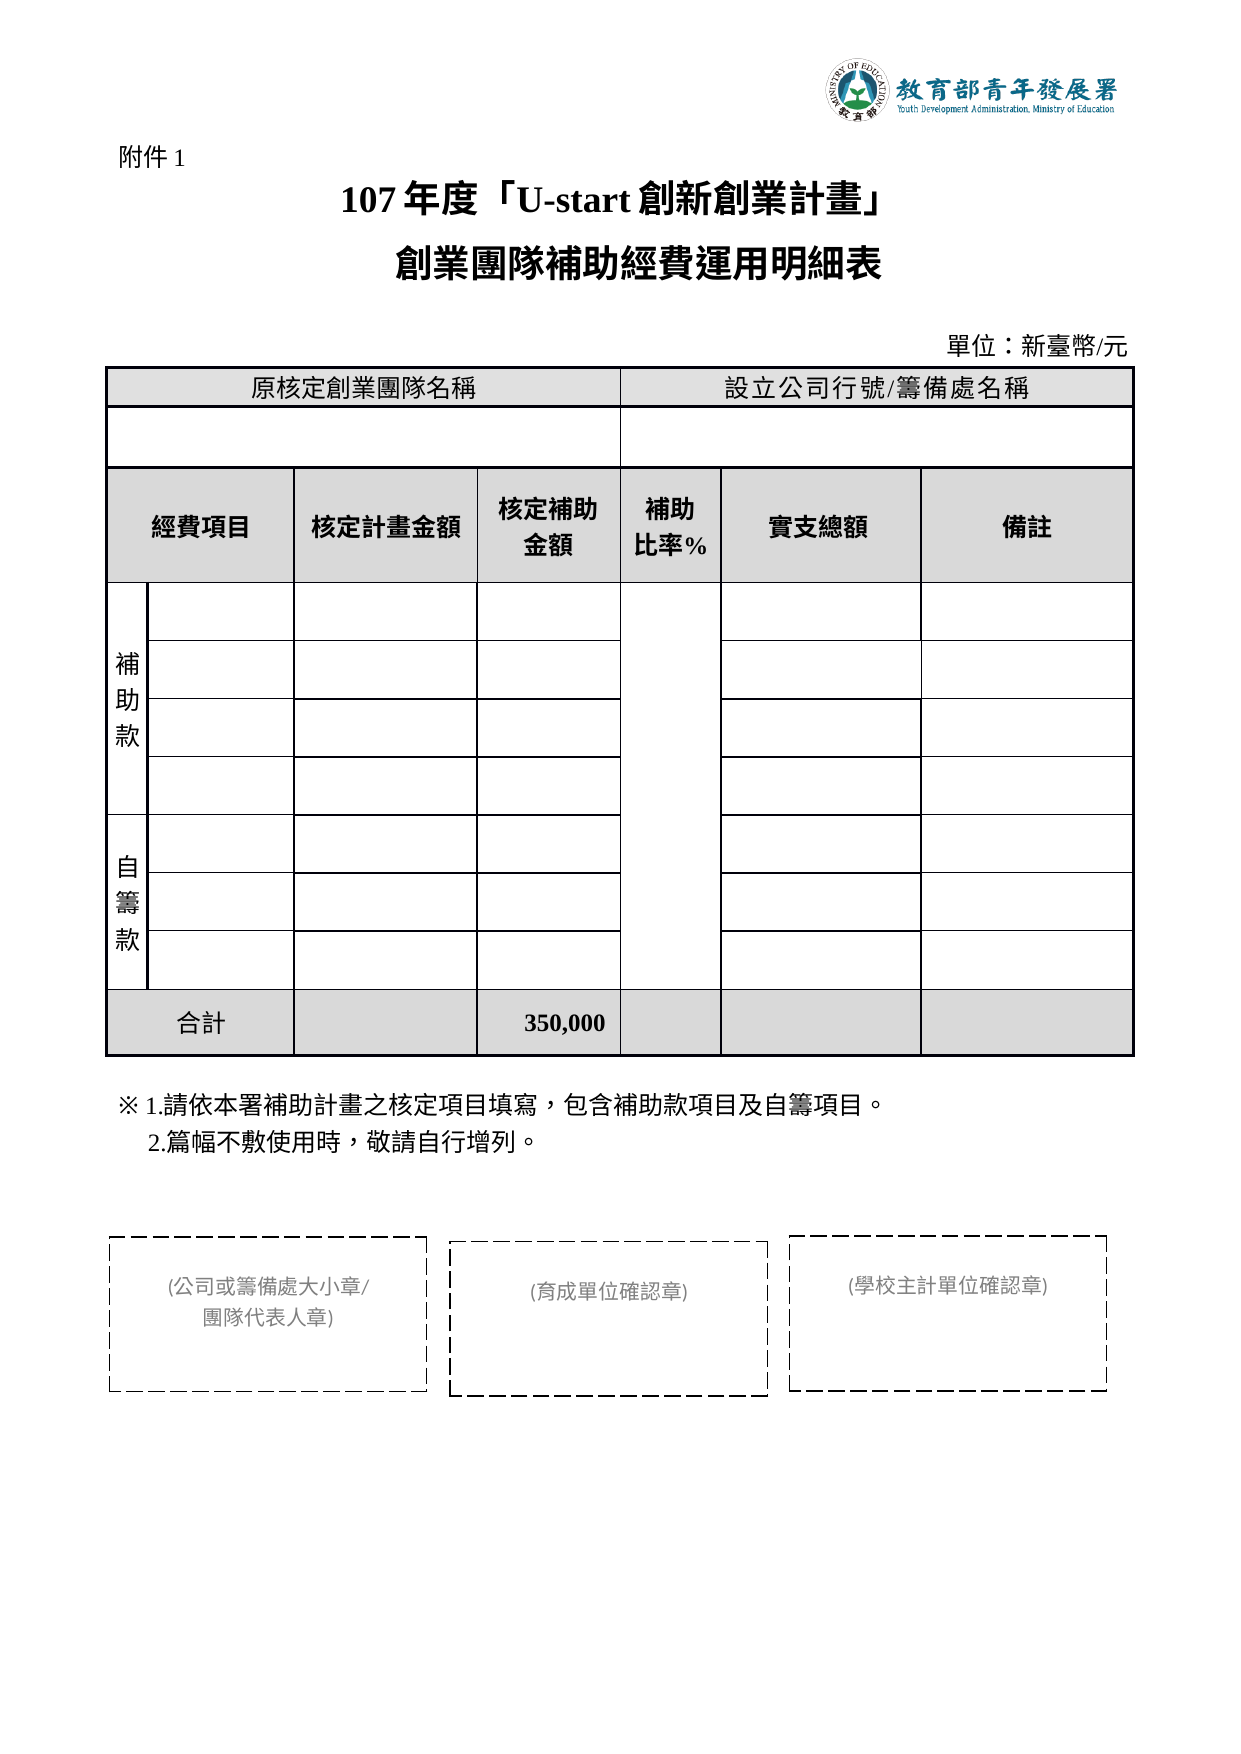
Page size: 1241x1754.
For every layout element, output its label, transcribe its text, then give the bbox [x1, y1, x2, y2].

table_cell 實支總額 [722, 469, 920, 582]
table_cell [149, 583, 293, 640]
table_cell [922, 931, 1132, 988]
table_cell [722, 990, 920, 1054]
table_cell [922, 815, 1132, 872]
table_cell [478, 641, 620, 698]
table_cell [621, 990, 720, 1054]
text (學校主計單位確認章) [805, 1270, 1091, 1300]
table_cell [149, 873, 293, 930]
table_cell [722, 583, 920, 640]
table_cell [478, 583, 620, 640]
table_cell [478, 816, 620, 872]
table_cell [149, 757, 293, 814]
table_cell [295, 816, 476, 872]
table_cell [149, 641, 293, 698]
table_cell [722, 816, 920, 872]
table_cell [295, 874, 476, 930]
table_cell [922, 757, 1132, 814]
table_cell 補助 比率% [621, 469, 720, 582]
table_cell 核定計畫金額 [295, 469, 477, 582]
table_cell [722, 758, 920, 814]
table_cell [478, 932, 620, 988]
table_cell 合計 [108, 990, 293, 1054]
table_cell [478, 758, 620, 814]
table_cell [922, 873, 1132, 930]
table_cell 補助款 [108, 583, 146, 814]
table_cell [295, 990, 476, 1054]
table_cell [722, 932, 920, 988]
text 團隊代表人章) [125, 1301, 411, 1331]
text (公司或籌備處大小章/ [125, 1271, 411, 1301]
text 2.篇幅不敷使用時，敬請自行增列。 [148, 1122, 1122, 1158]
table_cell [478, 874, 620, 930]
table_cell [108, 408, 620, 466]
text (育成單位確認章) [466, 1275, 752, 1306]
table_cell [722, 874, 920, 930]
picture [818, 53, 1123, 126]
table_cell [149, 699, 293, 756]
text 創業團隊補助經費運用明細表 [156, 234, 1122, 289]
table_header 原核定創業團隊名稱 [108, 369, 620, 405]
table_cell [922, 699, 1132, 756]
table_cell [922, 583, 1132, 640]
table_cell [722, 700, 920, 756]
table_cell [295, 758, 476, 814]
table_header 設立公司行號/籌備處名稱 [621, 369, 1132, 405]
table_cell [478, 700, 620, 756]
table_cell [621, 583, 720, 988]
table_cell [295, 583, 476, 640]
table_cell [922, 641, 1132, 698]
text ※ 1.請依本署補助計畫之核定項目填寫，包含補助款項目及自籌項目。 [118, 1086, 1122, 1122]
table_cell 350,000 [478, 990, 620, 1054]
table_cell [295, 641, 476, 698]
text 107年度「U-start創新創業計畫」 [118, 176, 1122, 222]
table_cell 經費項目 [108, 469, 293, 582]
table_cell 核定補助 金額 [478, 469, 620, 582]
table_cell [149, 931, 293, 988]
table_cell [722, 641, 921, 698]
text 單位：新臺幣/元 [118, 316, 1128, 366]
table_cell [621, 408, 1132, 466]
table_cell [295, 932, 476, 988]
table_cell [149, 815, 293, 872]
table_cell [922, 990, 1132, 1054]
text 附件1 [118, 126, 1122, 176]
table_cell 備註 [922, 469, 1132, 582]
table_cell [295, 700, 476, 756]
table_cell 自籌款 [108, 815, 146, 988]
